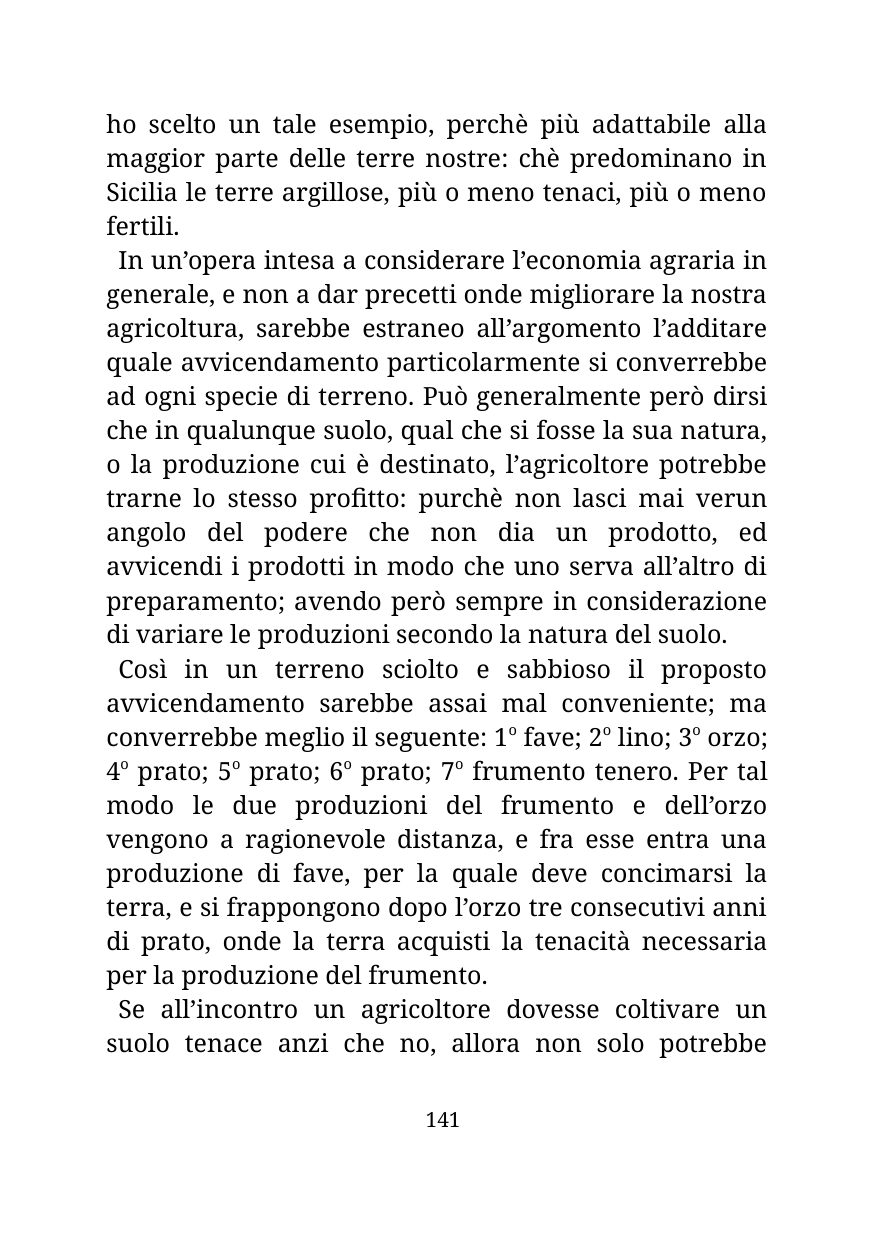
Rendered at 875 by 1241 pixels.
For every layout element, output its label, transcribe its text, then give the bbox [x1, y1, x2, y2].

text In un’opera intesa a considerare l’economia agraria in generale, e non a dar precetti onde migliorare la nostra agricoltura, sarebbe estraneo all’argomento l’additare quale avvicendamento particolarmente si converrebbe ad ogni specie di terreno. Può generalmente però dirsi che in qualunque suolo, qual che si fosse la sua natura, o la produzione cui è destinato, l’agricoltore potrebbe trarne lo stesso profitto: purchè non lasci mai verun angolo del podere che non dia un prodotto, ed avvicendi i prodotti in modo che uno serva all’altro di preparamento; avendo però sempre in considerazione di variare le produzioni secondo la natura del suolo. [106, 242, 768, 651]
text Così in un terreno sciolto e sabbioso il proposto avvicendamento sarebbe assai mal conveniente; ma converrebbe meglio il seguente: 1o fave; 2o lino; 3o orzo; 4o prato; 5o prato; 6o prato; 7o frumento tenero. Per tal modo le due produzioni del frumento e dell’orzo vengono a ragionevole distanza, e fra esse entra una produzione di fave, per la quale deve concimarsi la terra, e si frappongono dopo l’orzo tre consecutivi anni di prato, onde la terra acquisti la tenacità necessaria per la produzione del frumento. [106, 651, 768, 992]
text Se all’incontro un agricoltore dovesse coltivare un suolo tenace anzi che no, allora non solo potrebbe [106, 992, 768, 1060]
text ho scelto un tale esempio, perchè più adattabile alla maggior parte delle terre nostre: chè predominano in Sicilia le terre argillose, più o meno tenaci, più o meno fertili. [106, 106, 768, 242]
